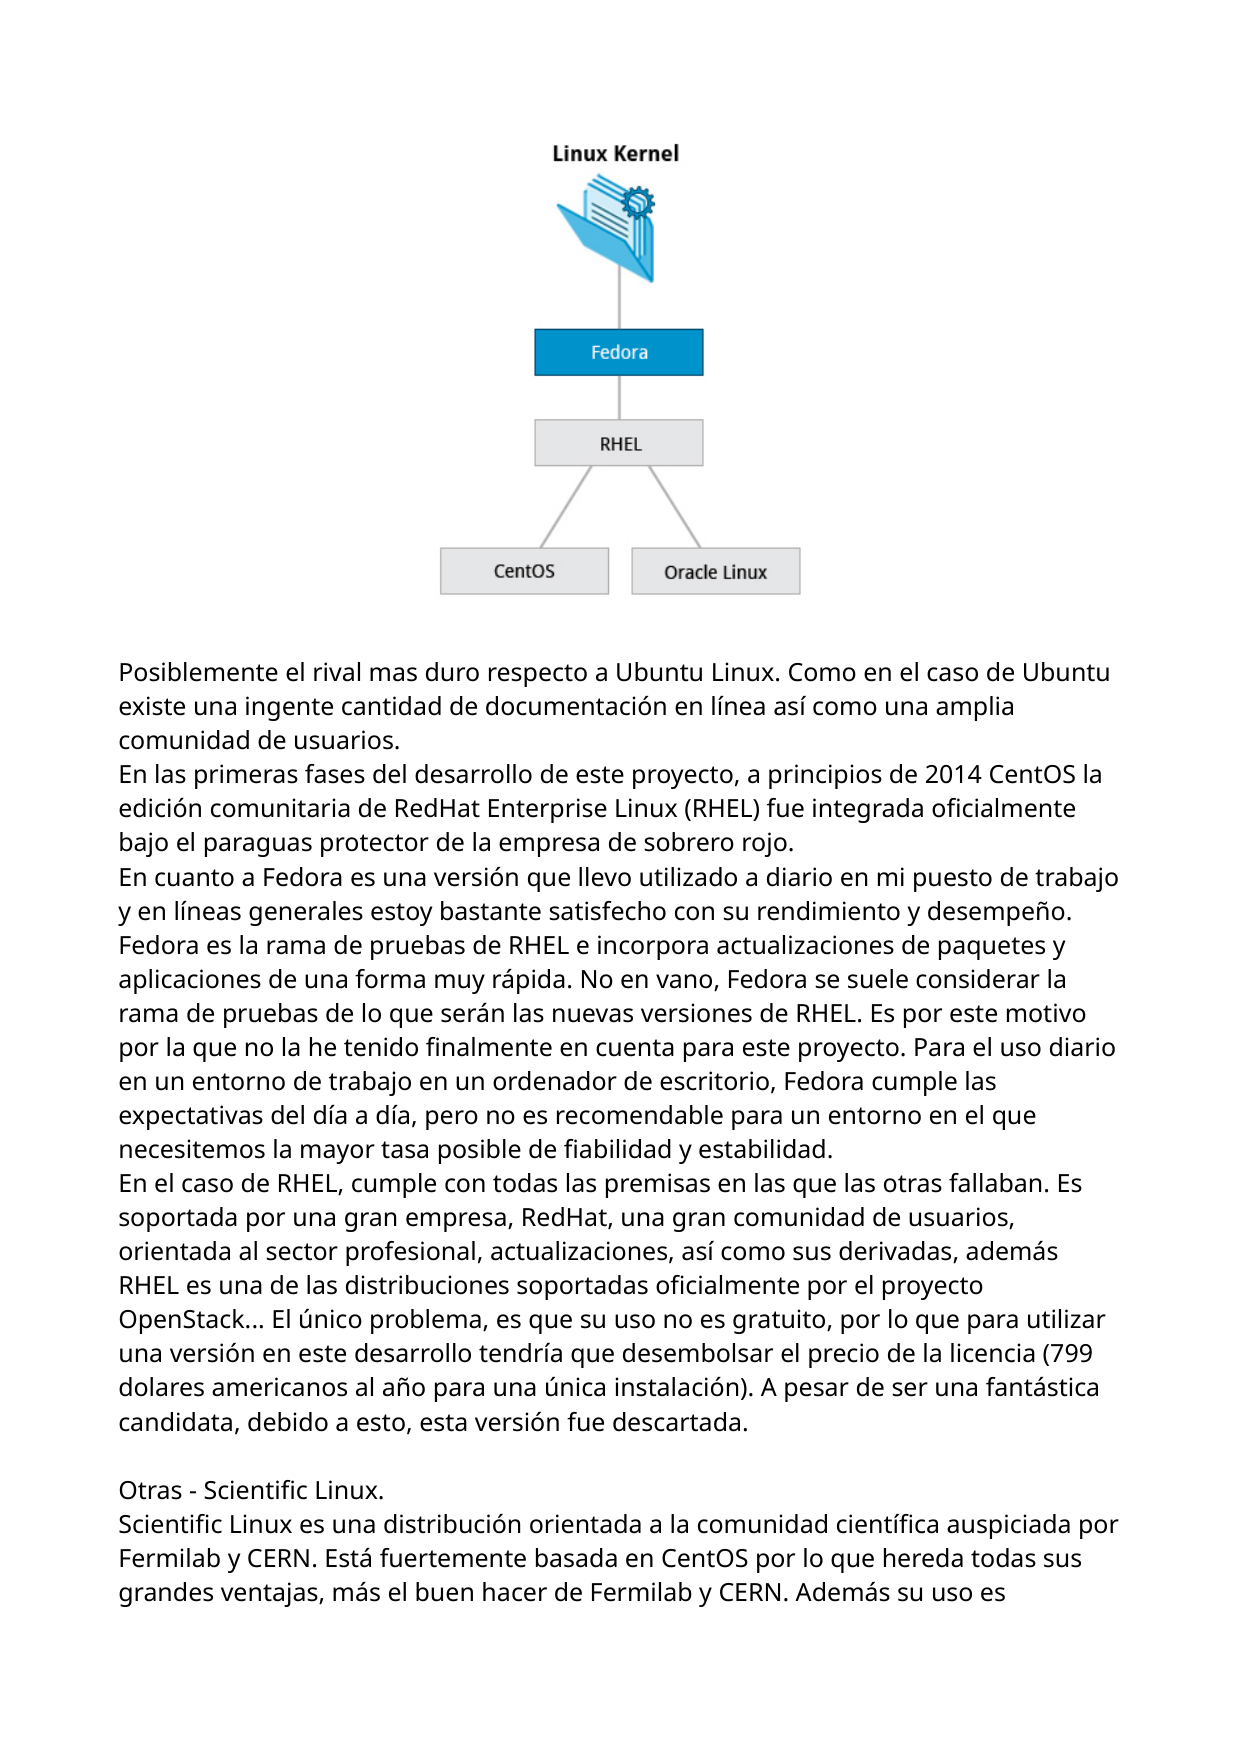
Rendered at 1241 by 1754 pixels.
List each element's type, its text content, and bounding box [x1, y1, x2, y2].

text En cuanto a Fedora es una versión que llevo utilizado a diario en mi puesto de trabajo y en líneas generales estoy bastante satisfecho con su rendimiento y desempeño. Fedora es la rama de pruebas de RHEL e incorpora actualizaciones de paquetes y aplicaciones de una forma muy rápida. No en vano, Fedora se suele considerar la rama de pruebas de lo que serán las nuevas versiones de RHEL. Es por este motivo por la que no la he tenido finalmente en cuenta para este proyecto. Para el uso diario en un entorno de trabajo en un ordenador de escritorio, Fedora cumple las expectativas del día a día, pero no es recomendable para un entorno en el que necesitemos la mayor tasa posible de fiabilidad y estabilidad. [118, 859, 1122, 1166]
text Posiblemente el rival mas duro respecto a Ubuntu Linux. Como en el caso de Ubuntu existe una ingente cantidad de documentación en línea así como una amplia comunidad de usuarios. [118, 655, 1122, 757]
text En el caso de RHEL, cumple con todas las premisas en las que las otras fallaban. Es soportada por una gran empresa, RedHat, una gran comunidad de usuarios, orientada al sector profesional, actualizaciones, así como sus derivadas, además RHEL es una de las distribuciones soportadas oficialmente por el proyecto OpenStack... El único problema, es que su uso no es gratuito, por lo que para utilizar una versión en este desarrollo tendría que desembolsar el precio de la licencia (799 dolares americanos al año para una única instalación). A pesar de ser una fantástica candidata, debido a esto, esta versión fue descartada. [118, 1166, 1122, 1438]
picture [414, 118, 827, 621]
text Scientific Linux es una distribución orientada a la comunidad científica auspiciada por Fermilab y CERN. Está fuertemente basada en CentOS por lo que hereda todas sus grandes ventajas, más el buen hacer de Fermilab y CERN. Además su uso es [118, 1506, 1122, 1608]
text Otras - Scientific Linux. [118, 1472, 1122, 1506]
text En las primeras fases del desarrollo de este proyecto, a principios de 2014 CentOS la edición comunitaria de RedHat Enterprise Linux (RHEL) fue integrada oficialmente bajo el paraguas protector de la empresa de sobrero rojo. [118, 757, 1122, 859]
